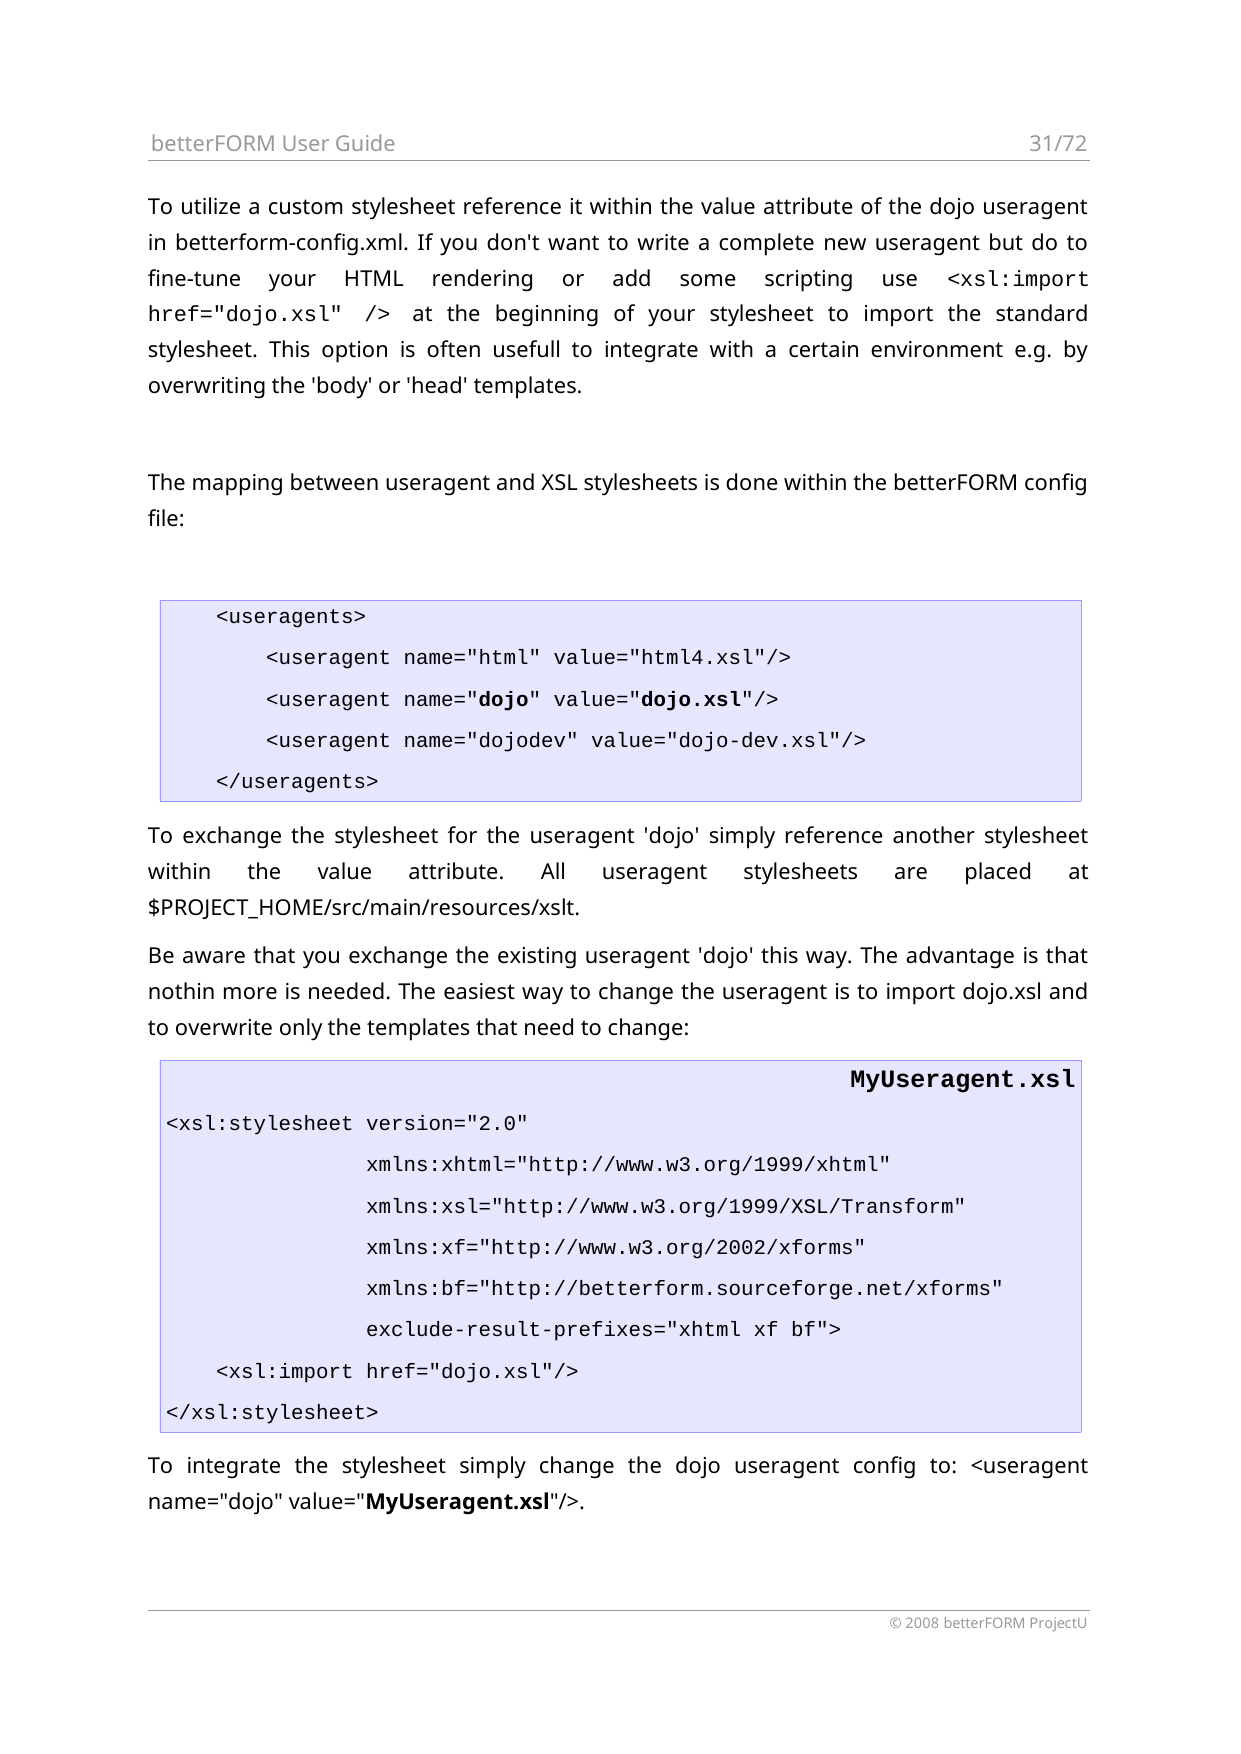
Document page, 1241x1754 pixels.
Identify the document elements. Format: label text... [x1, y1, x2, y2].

text <xsl:import href="dojo.xsl"/> [161, 1354, 1081, 1384]
text To integrate the stylesheet simply change the dojo useragent config to: <useragent name="dojo" value="MyUseragent.xsl"/>. [148, 1450, 1090, 1516]
text xmlns:xsl="http://www.w3.org/1999/XSL/Transform" [161, 1189, 1081, 1219]
text The mapping between useragent and XSL stylesheets is done within the betterFORM config file: [148, 467, 1090, 533]
text </xsl:stylesheet> [161, 1396, 1081, 1432]
text exclude-result-prefixes="xhtml xf bf"> [161, 1313, 1081, 1343]
text <useragent name="dojo" value="dojo.xsl"/> [161, 682, 1081, 712]
text xmlns:xf="http://www.w3.org/2002/xforms" [161, 1231, 1081, 1261]
text xmlns:bf="http://betterform.sourceforge.net/xforms" [161, 1272, 1081, 1302]
text xmlns:xhtml="http://www.w3.org/1999/xhtml" [161, 1148, 1081, 1178]
text To utilize a custom stylesheet reference it within the value attribute of the dojo useragent in betterform-config.xml. If you don't want to write a complete new useragent but do to fine-tune your HTML rendering or add some scripting use <xsl:import href="dojo.xsl" /> at the beginning of your stylesheet to import the standard stylesheet. This option is often usefull to integrate with a certain environment e.g. by overwriting the 'body' or 'head' templates. [148, 191, 1090, 400]
text </useragents> [161, 765, 1081, 801]
text <useragents> [161, 601, 1081, 630]
text <useragent name="dojodev" value="dojo-dev.xsl"/> [161, 724, 1081, 754]
text <useragent name="html" value="html4.xsl"/> [161, 641, 1081, 671]
text Be aware that you exchange the existing useragent 'dojo' this way. The advantage is that nothin more is needed. The easiest way to change the useragent is to import dojo.xsl and to overwrite only the templates that need to change: [148, 940, 1090, 1042]
text To exchange the stylesheet for the useragent 'dojo' simply reference another stylesheet within the value attribute. All useragent stylesheets are placed at $PROJECT_HOME/src/main/resources/xslt. [148, 819, 1090, 921]
text <xsl:stylesheet version="2.0" [161, 1107, 1081, 1137]
text MyUseragent.xsl [161, 1061, 1081, 1095]
